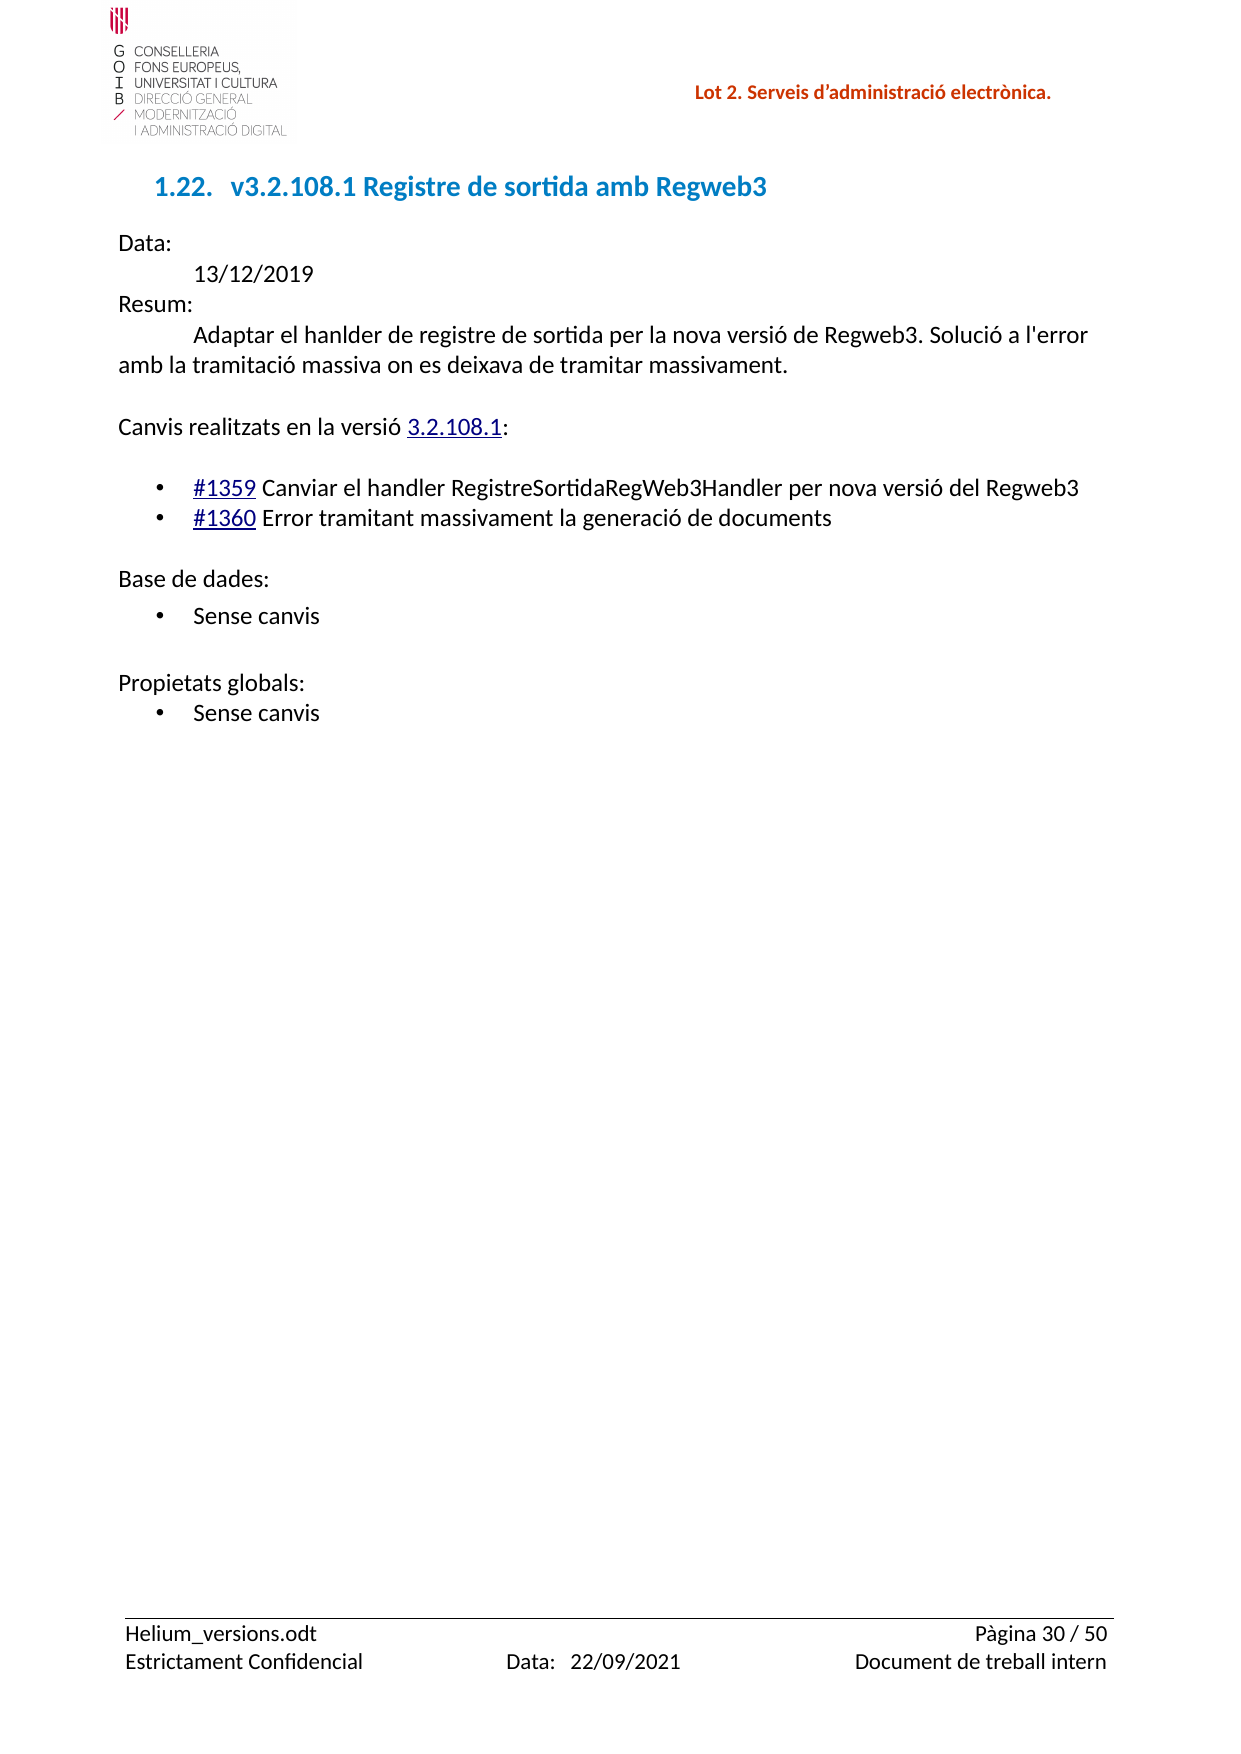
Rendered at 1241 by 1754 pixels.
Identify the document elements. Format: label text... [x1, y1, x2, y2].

list Sense canvis [156, 697, 1122, 728]
list Sense canvis [156, 600, 1122, 630]
picture [100, 0, 297, 144]
text Resum: [118, 289, 1122, 319]
text 13/12/2019 [118, 258, 1122, 289]
text Propietats globals: [118, 667, 1122, 697]
text Canvis realitzats en la versió 3.2.108.1: [118, 411, 1122, 441]
text Base de dades: [118, 563, 1122, 594]
list #1360 Error tramitant massivament la generació de documents [156, 502, 1122, 533]
text Data: [118, 228, 1122, 258]
subtitle v3.2.108.1 Registre de sortida amb Regweb3 [153, 168, 1122, 204]
list #1359 Canviar el handler RegistreSortidaRegWeb3Handler per nova versió del Regweb3 [156, 472, 1122, 502]
text Adaptar el hanlder de registre de sortida per la nova versió de Regweb3. Solució a l'error amb la tramitació massiva on es deixava de tramitar massivament. [118, 319, 1122, 380]
